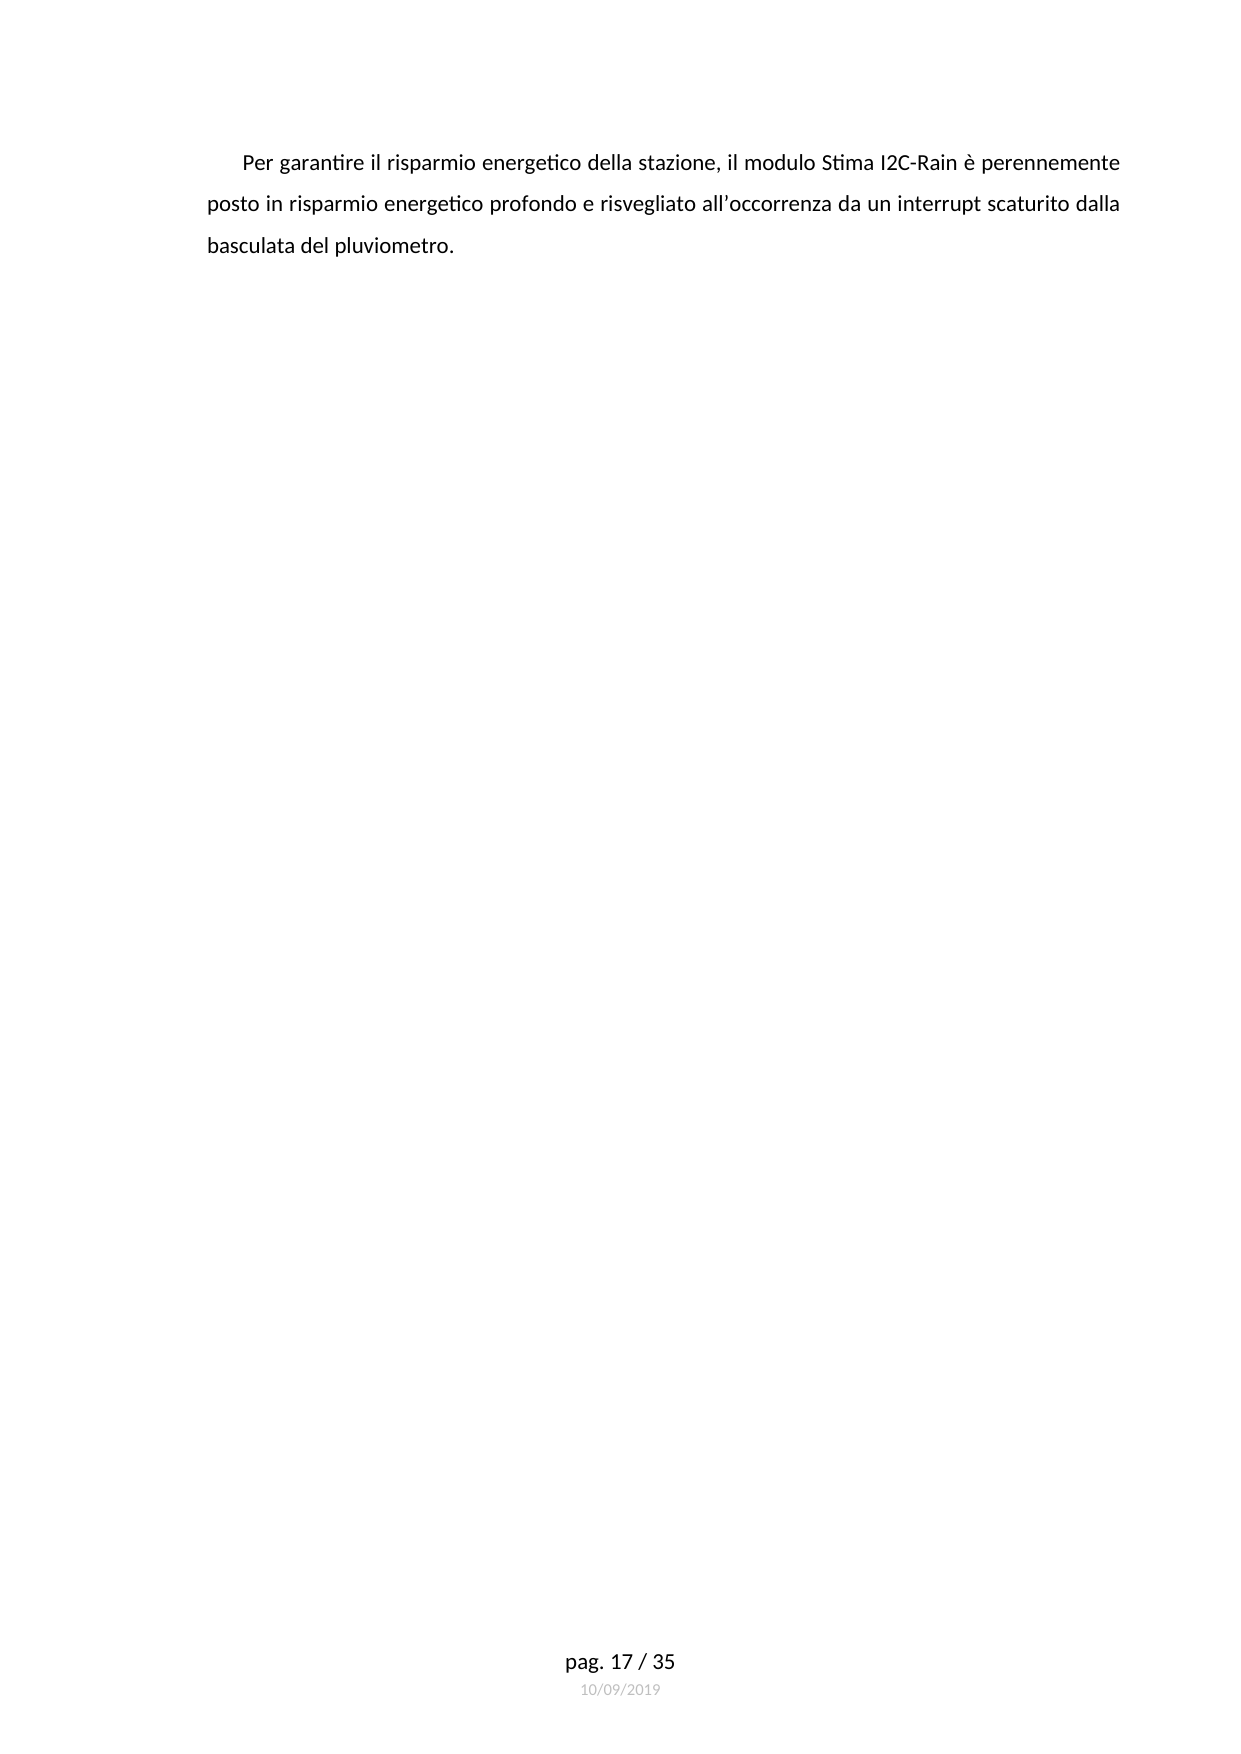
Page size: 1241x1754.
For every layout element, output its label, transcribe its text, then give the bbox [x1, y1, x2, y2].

text Per garantire il risparmio energetico della stazione, il modulo Stima I2C-Rain è perennemente posto in risparmio energetico profondo e risvegliato all’occorrenza da un interrupt scaturito dalla basculata del pluviometro. [207, 148, 1122, 259]
